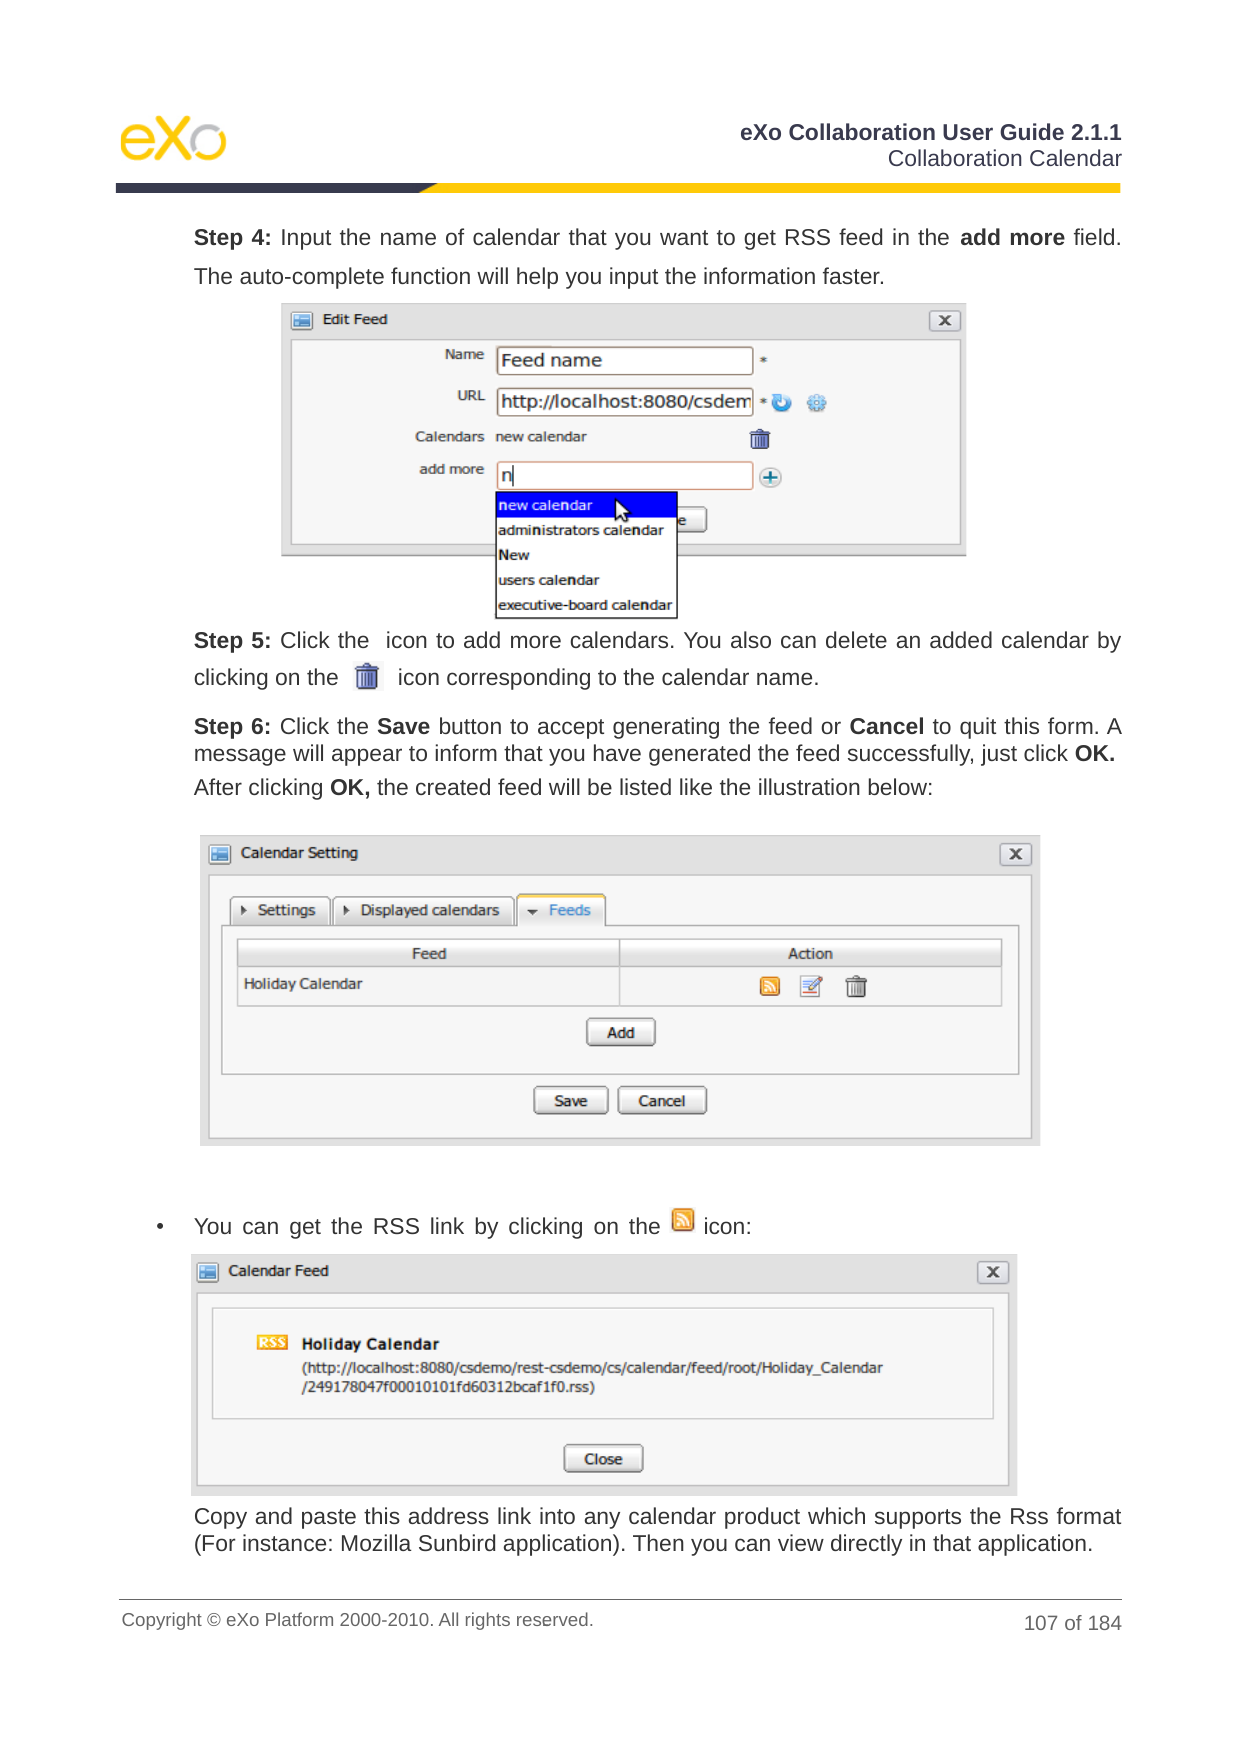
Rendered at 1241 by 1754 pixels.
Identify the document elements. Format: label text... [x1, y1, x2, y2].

picture [120, 115, 227, 161]
picture [200, 835, 1041, 1146]
list You can get the RSS link by clicking on the icon: [156, 1213, 1122, 1239]
list Copy and paste this address link into any calendar product which supports the Rss format (For instance: Mozilla Sunbird application). Then you can view directly in that application. [156, 1254, 1122, 1556]
picture [669, 1207, 696, 1233]
list After clicking OK, the created feed will be listed like the illustration below: [156, 773, 1122, 800]
list Step 4: Input the name of calendar that you want to get RSS feed in the add more field. The auto-complete function will help you input the information faster. [156, 223, 1122, 289]
picture [352, 661, 384, 691]
picture [281, 303, 967, 620]
picture [115, 183, 1121, 193]
list Step 5: Click the icon to add more calendars. You also can delete an added calendar by clicking on the icon corresponding to the calendar name. [156, 317, 1122, 698]
list Step 6: Click the Save button to accept generating the feed or Cancel to quit this form. A message will appear to inform that you have generated the feed successfully, just click OK. [156, 713, 1122, 766]
picture [191, 1254, 1018, 1496]
